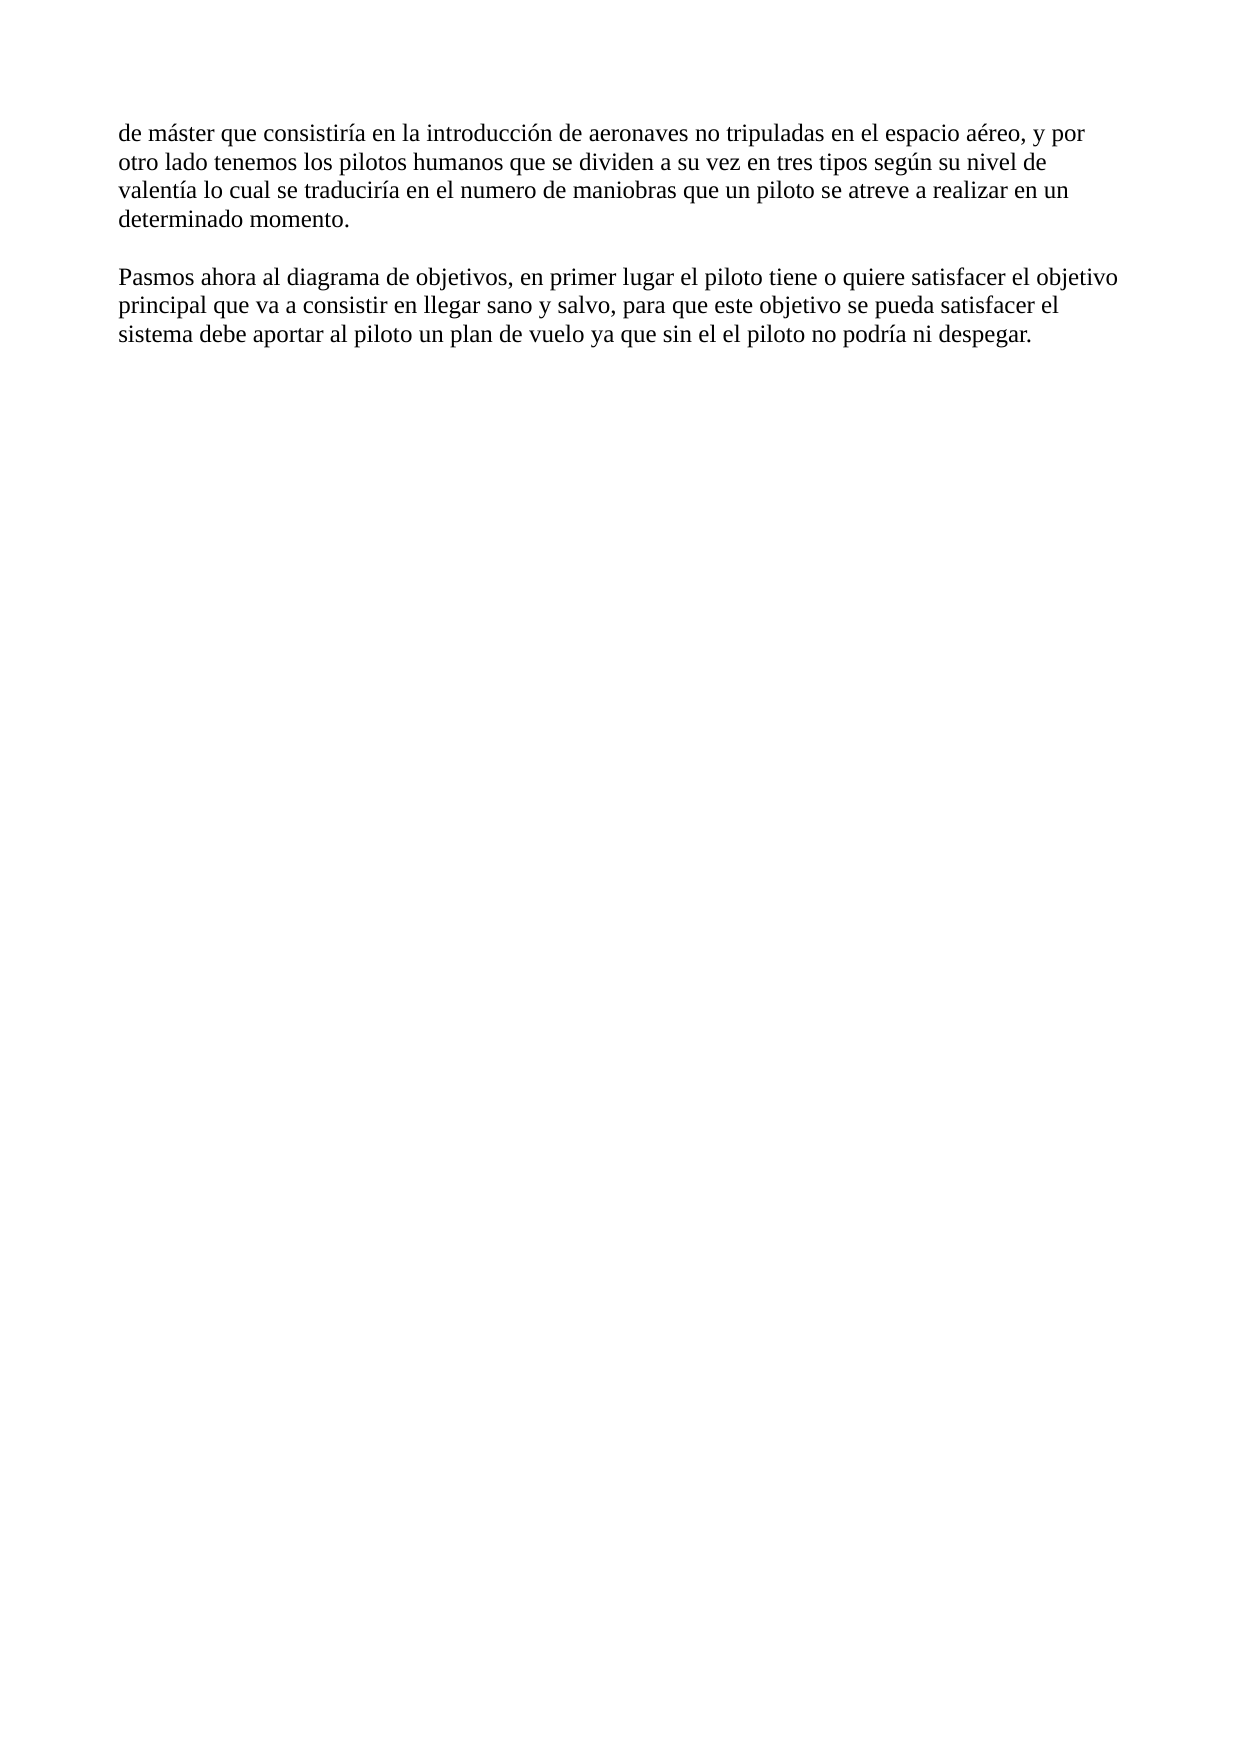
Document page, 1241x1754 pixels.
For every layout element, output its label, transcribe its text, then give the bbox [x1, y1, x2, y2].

text de máster que consistiría en la introducción de aeronaves no tripuladas en el espacio aéreo, y por otro lado tenemos los pilotos humanos que se dividen a su vez en tres tipos según su nivel de valentía lo cual se traduciría en el numero de maniobras que un piloto se atreve a realizar en un determinado momento. [118, 118, 1122, 233]
text Pasmos ahora al diagrama de objetivos, en primer lugar el piloto tiene o quiere satisfacer el objetivo principal que va a consistir en llegar sano y salvo, para que este objetivo se pueda satisfacer el sistema debe aportar al piloto un plan de vuelo ya que sin el el piloto no podría ni despegar. [118, 262, 1122, 348]
